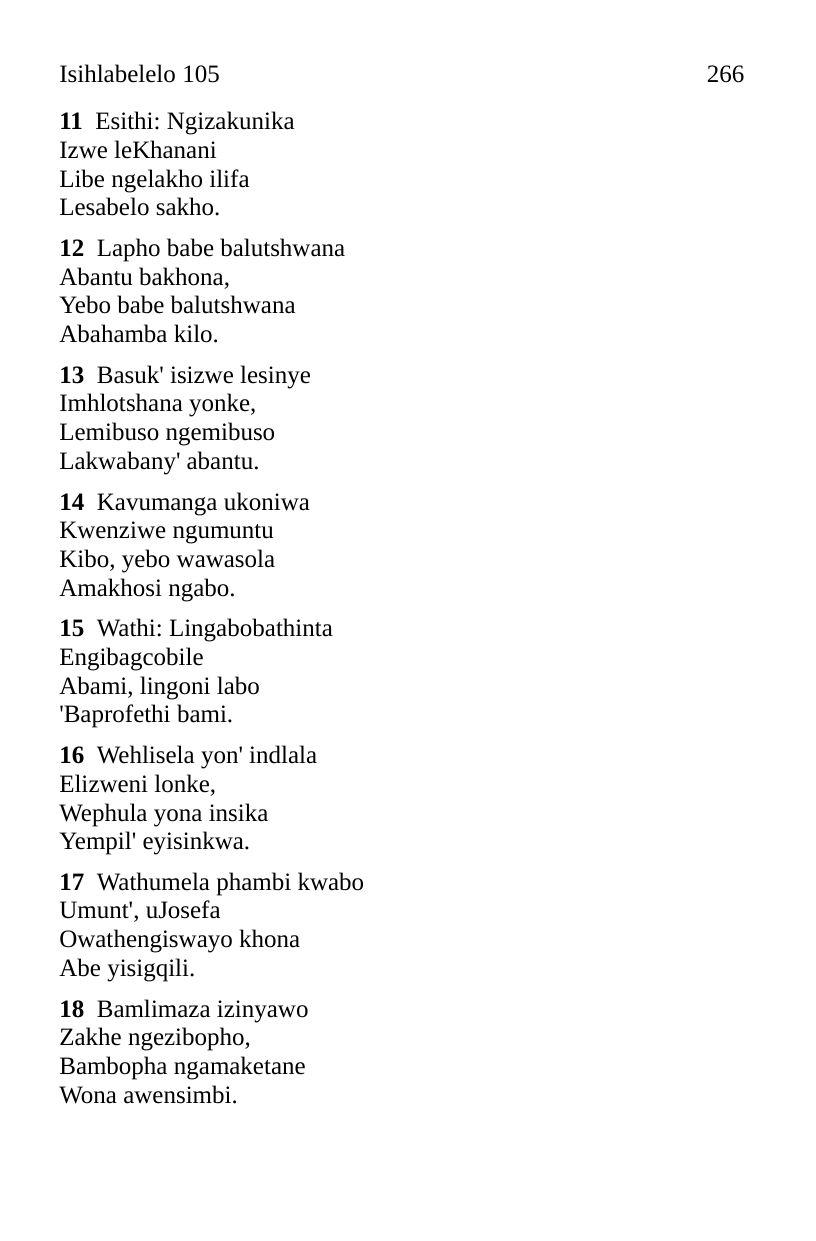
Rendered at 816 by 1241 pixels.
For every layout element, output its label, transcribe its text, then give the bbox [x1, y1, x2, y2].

text Imhlotshana yonke, [59, 388, 744, 417]
text 15 Wathi: Lingabobathinta [59, 613, 744, 642]
text Abe yisigqili. [59, 953, 744, 982]
text Umunt', uJosefa [59, 896, 744, 924]
text Lemibuso ngemibuso [59, 417, 744, 446]
text Lesabelo sakho. [59, 192, 744, 221]
text Bambopha ngamaketane [59, 1051, 744, 1080]
text 'Baprofethi bami. [59, 699, 744, 728]
text Libe ngelakho ilifa [59, 164, 744, 192]
text 17 Wathumela phambi kwabo [59, 867, 744, 896]
text 14 Kavumanga ukoniwa [59, 487, 744, 515]
text Izwe leKhanani [59, 135, 744, 164]
text 11 Esithi: Ngizakunika [59, 106, 744, 135]
text 16 Wehlisela yon' indlala [59, 740, 744, 769]
text Abahamba kilo. [59, 319, 744, 348]
text 18 Bamlimaza izinyawo [59, 994, 744, 1022]
text Engibagcobile [59, 642, 744, 671]
text Amakhosi ngabo. [59, 573, 744, 602]
text Wephula yona insika [59, 798, 744, 826]
text Zakhe ngezibopho, [59, 1022, 744, 1051]
text Kwenziwe ngumuntu [59, 515, 744, 544]
text Yebo babe balutshwana [59, 291, 744, 319]
text Wona awensimbi. [59, 1080, 744, 1109]
text 12 Lapho babe balutshwana [59, 233, 744, 262]
text 13 Basuk' isizwe lesinye [59, 360, 744, 388]
text Abantu bakhona, [59, 262, 744, 291]
text Elizweni lonke, [59, 769, 744, 798]
text Lakwabany' abantu. [59, 446, 744, 475]
text Kibo, yebo wawasola [59, 544, 744, 573]
text Yempil' eyisinkwa. [59, 826, 744, 855]
text Owathengiswayo khona [59, 924, 744, 953]
text Abami, lingoni labo [59, 671, 744, 699]
